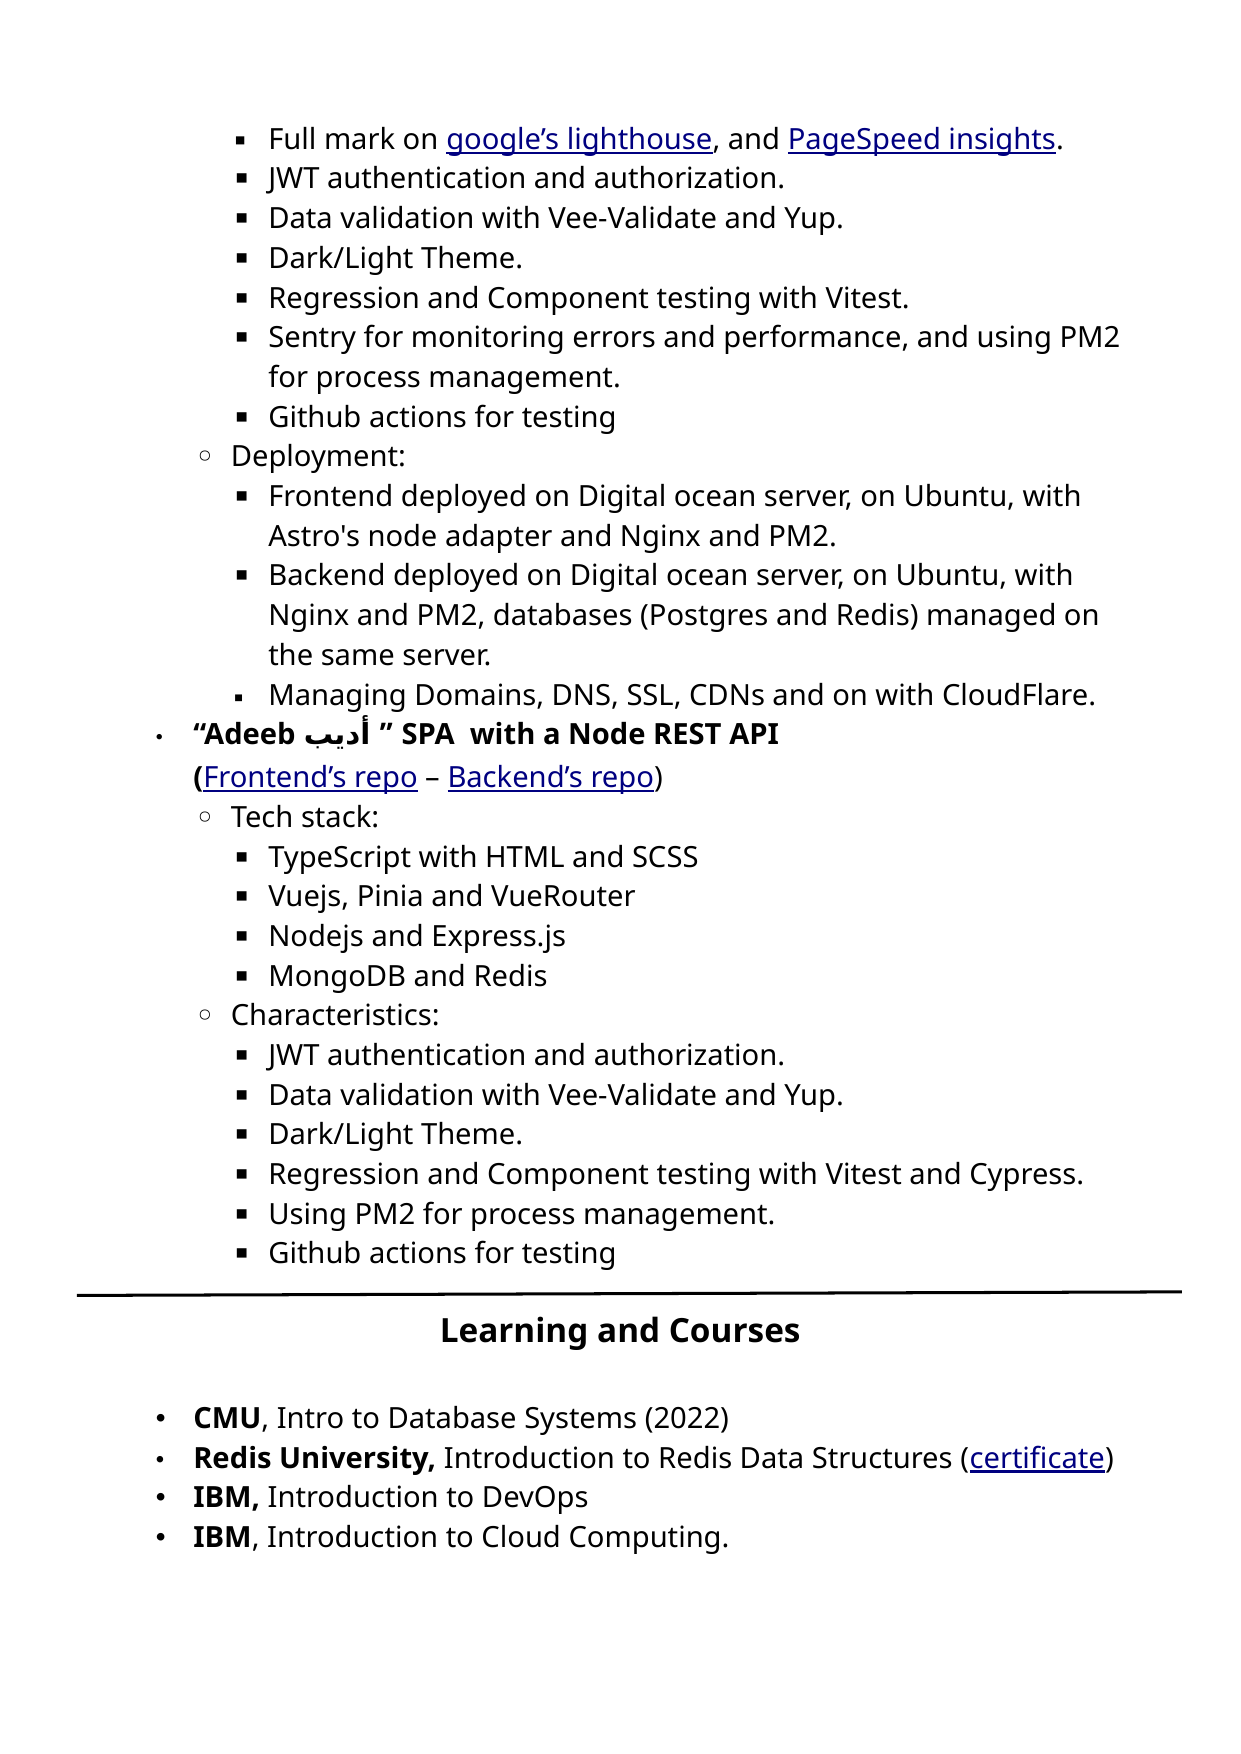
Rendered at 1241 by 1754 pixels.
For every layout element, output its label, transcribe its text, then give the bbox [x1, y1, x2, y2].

list Regression and Component testing with Vitest. [231, 277, 1122, 317]
list JWT authentication and authorization. [231, 158, 1122, 197]
list TypeScript with HTML and SCSS [231, 836, 1122, 876]
list Using PM2 for process management. [231, 1193, 1122, 1233]
list MongoDB and Redis [231, 955, 1122, 994]
list Dark/Light Theme. [231, 237, 1122, 277]
list JWT authentication and authorization. [231, 1034, 1122, 1074]
list IBM, Introduction to Cloud Computing. [156, 1516, 1122, 1556]
list Redis University, Introduction to Redis Data Structures (certificate) [156, 1437, 1122, 1477]
list Regression and Component testing with Vitest and Cypress. [231, 1153, 1122, 1193]
list Characteristics: [193, 994, 1122, 1034]
list Deployment: [193, 436, 1122, 475]
list Github actions for testing [231, 1233, 1122, 1272]
text Learning and Courses [118, 1306, 1122, 1352]
list Tech stack: [193, 796, 1122, 836]
list Frontend deployed on Digital ocean server, on Ubuntu, with Astro's node adapter and Nginx and PM2. [231, 475, 1122, 555]
list Backend deployed on Digital ocean server, on Ubuntu, with Nginx and PM2, databases (Postgres and Redis) managed on the same server. [231, 555, 1122, 674]
list Sentry for monitoring errors and performance, and using PM2 for process management. [231, 317, 1122, 396]
list CMU, Intro to Database Systems (2022) [156, 1397, 1122, 1437]
list IBM, Introduction to DevOps [156, 1477, 1122, 1516]
list Vuejs, Pinia and VueRouter [231, 876, 1122, 915]
list Full mark on google’s lighthouse, and PageSpeed insights. [231, 118, 1122, 158]
list Github actions for testing [231, 396, 1122, 436]
list Nodejs and Express.js [231, 915, 1122, 955]
list Managing Domains, DNS, SSL, CDNs and on with CloudFlare. [231, 674, 1122, 713]
list Data validation with Vee-Validate and Yup. [231, 1074, 1122, 1114]
list “Adeeb أديب ” SPA with a Node REST API (Frontend’s repo – Backend’s repo) [156, 713, 1122, 796]
list Data validation with Vee-Validate and Yup. [231, 197, 1122, 237]
list Dark/Light Theme. [231, 1114, 1122, 1153]
